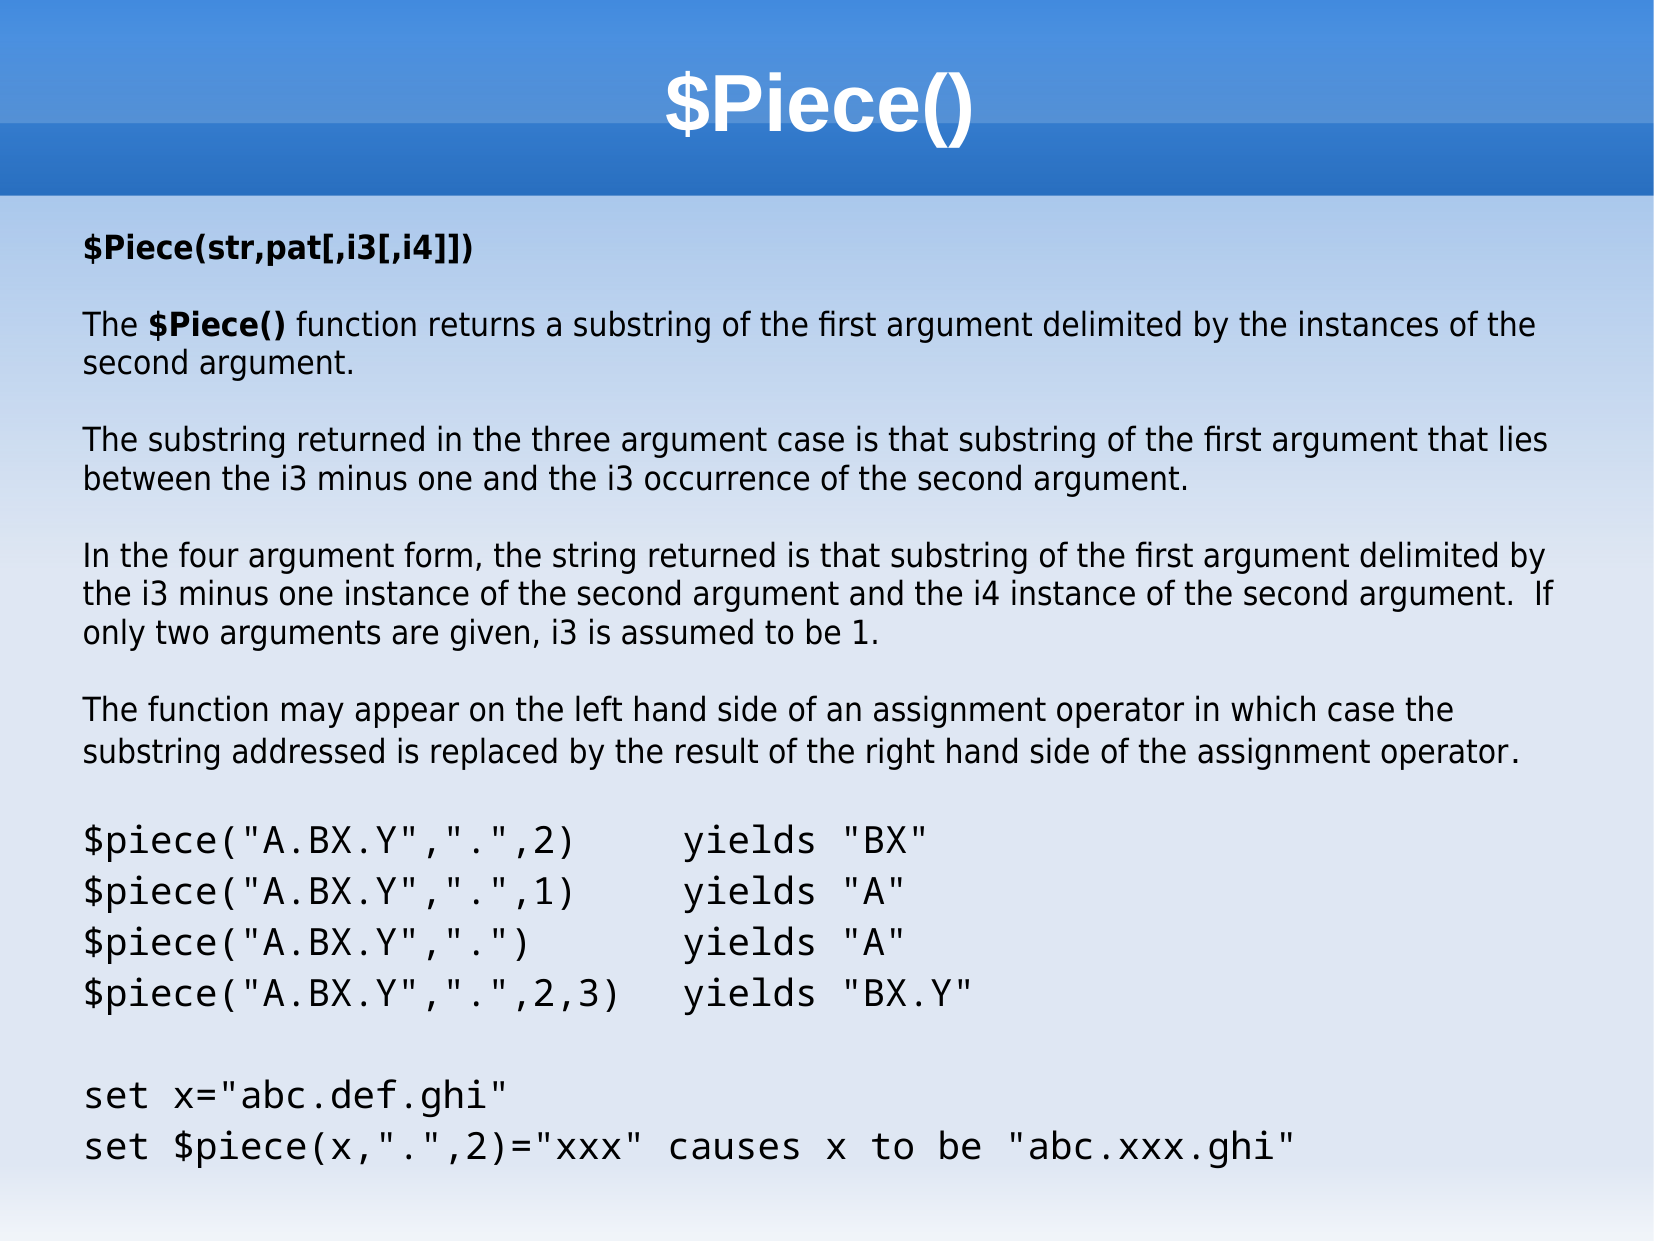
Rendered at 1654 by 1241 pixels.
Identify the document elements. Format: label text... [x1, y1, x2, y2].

title $Piece() [76, 0, 1565, 208]
subtitle $Piece(str,pat[,i3[,i4]]) The $Piece() function returns a substring of the first argument delimited by the instances of the second argument. The substring returned in the three argument case is that substring of the first argument that lies between the i3 minus one and the i3 occurrence of the second argument. In the four argument form, the string returned is that substring of the first argument delimited by the i3 minus one instance of the second argument and the i4 instance of the second argument. If only two arguments are given, i3 is assumed to be 1. The function may appear on the left hand side of an assignment operator in which case the substring addressed is replaced by the result of the right hand side of the assignment operator. $piece("A.BX.Y",".",2) yields "BX" $piece("A.BX.Y",".",1) yields "A" $piece("A.BX.Y",".") yields "A" $piece("A.BX.Y",".",2,3) yields "BX.Y" set x="abc.def.ghi" set $piece(x,".",2)="xxx" causes x to be "abc.xxx.ghi" [82, 211, 1571, 1188]
picture [0, 0, 1654, 1241]
